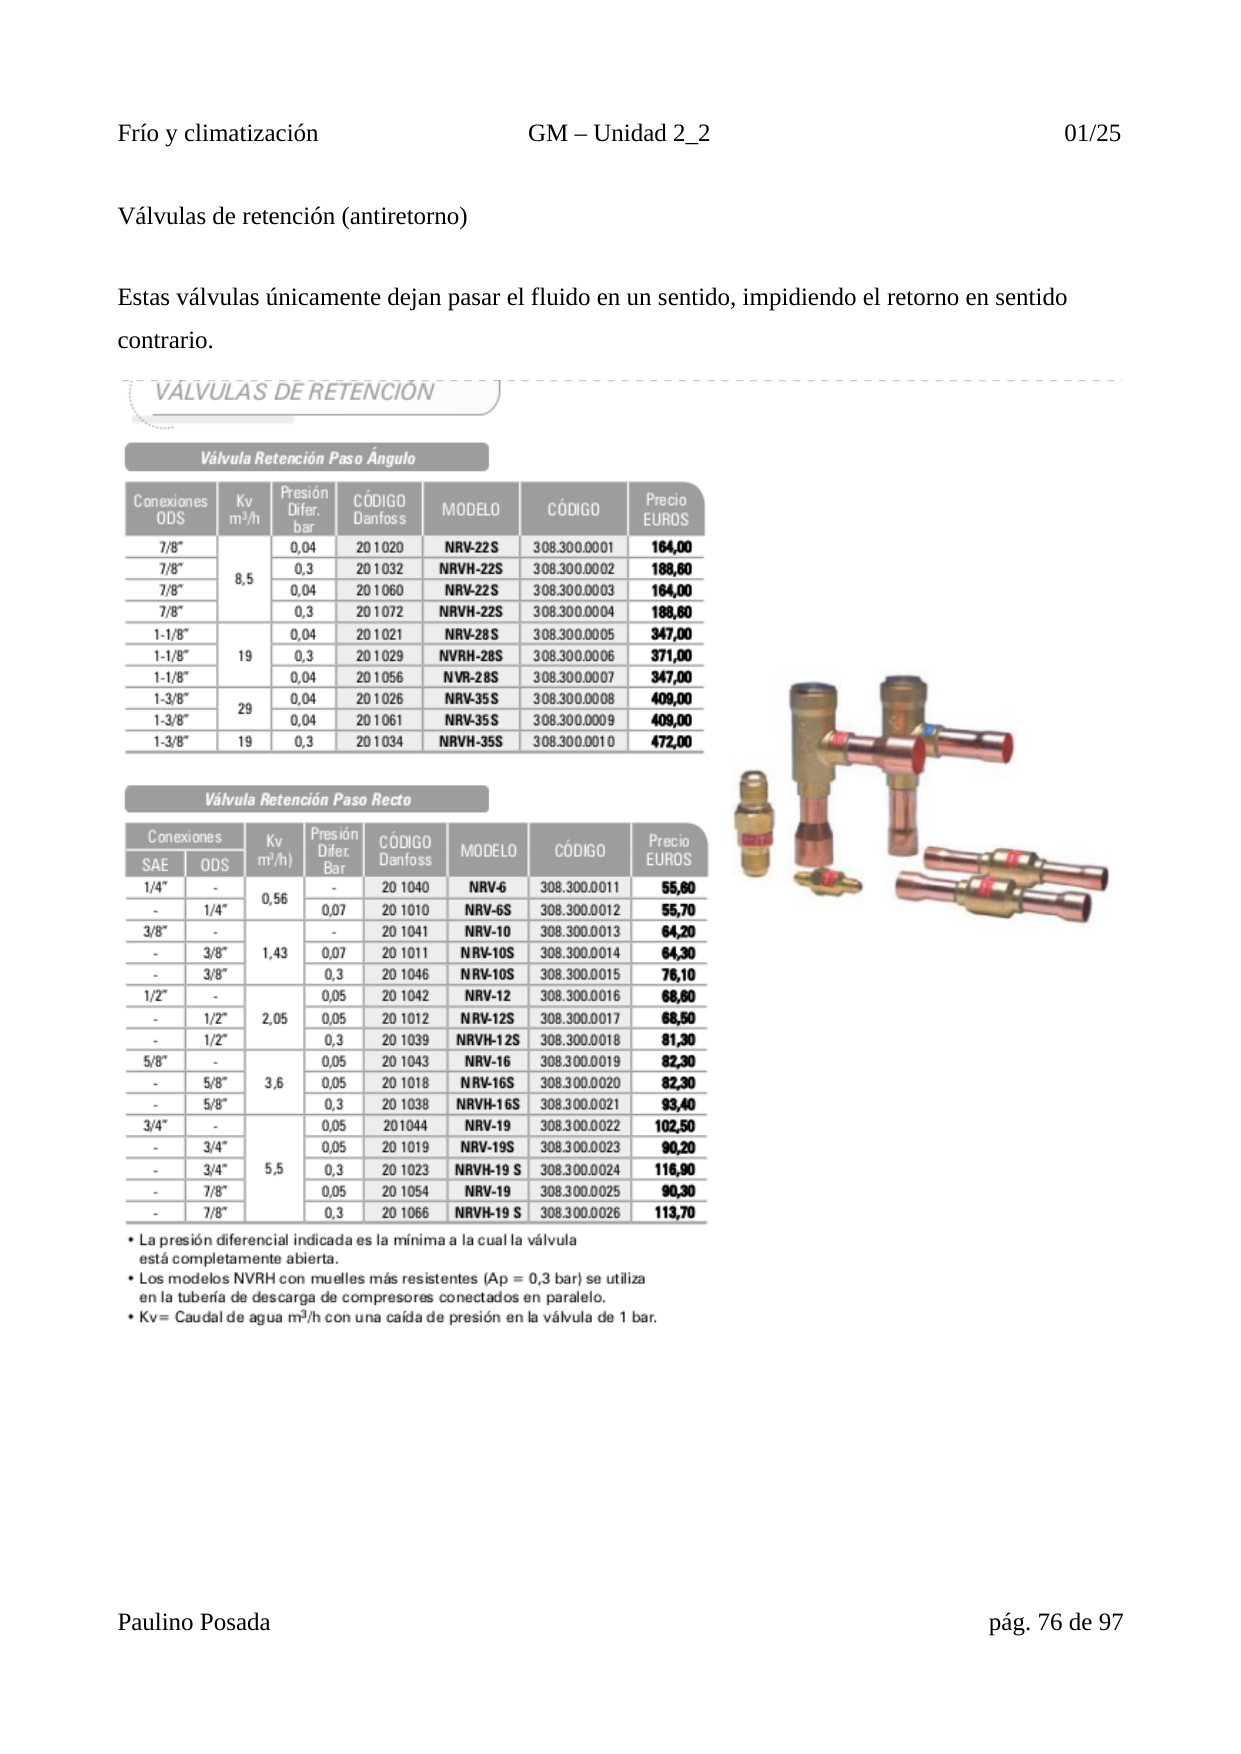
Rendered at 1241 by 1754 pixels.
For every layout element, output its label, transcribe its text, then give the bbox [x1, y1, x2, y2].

text Válvulas de retención (antiretorno) [117, 201, 1123, 230]
picture [118, 380, 1123, 1331]
text Estas válvulas únicamente dejan pasar el fluido en un sentido, impidiendo el retorno en sentido contrario. [117, 282, 1123, 354]
